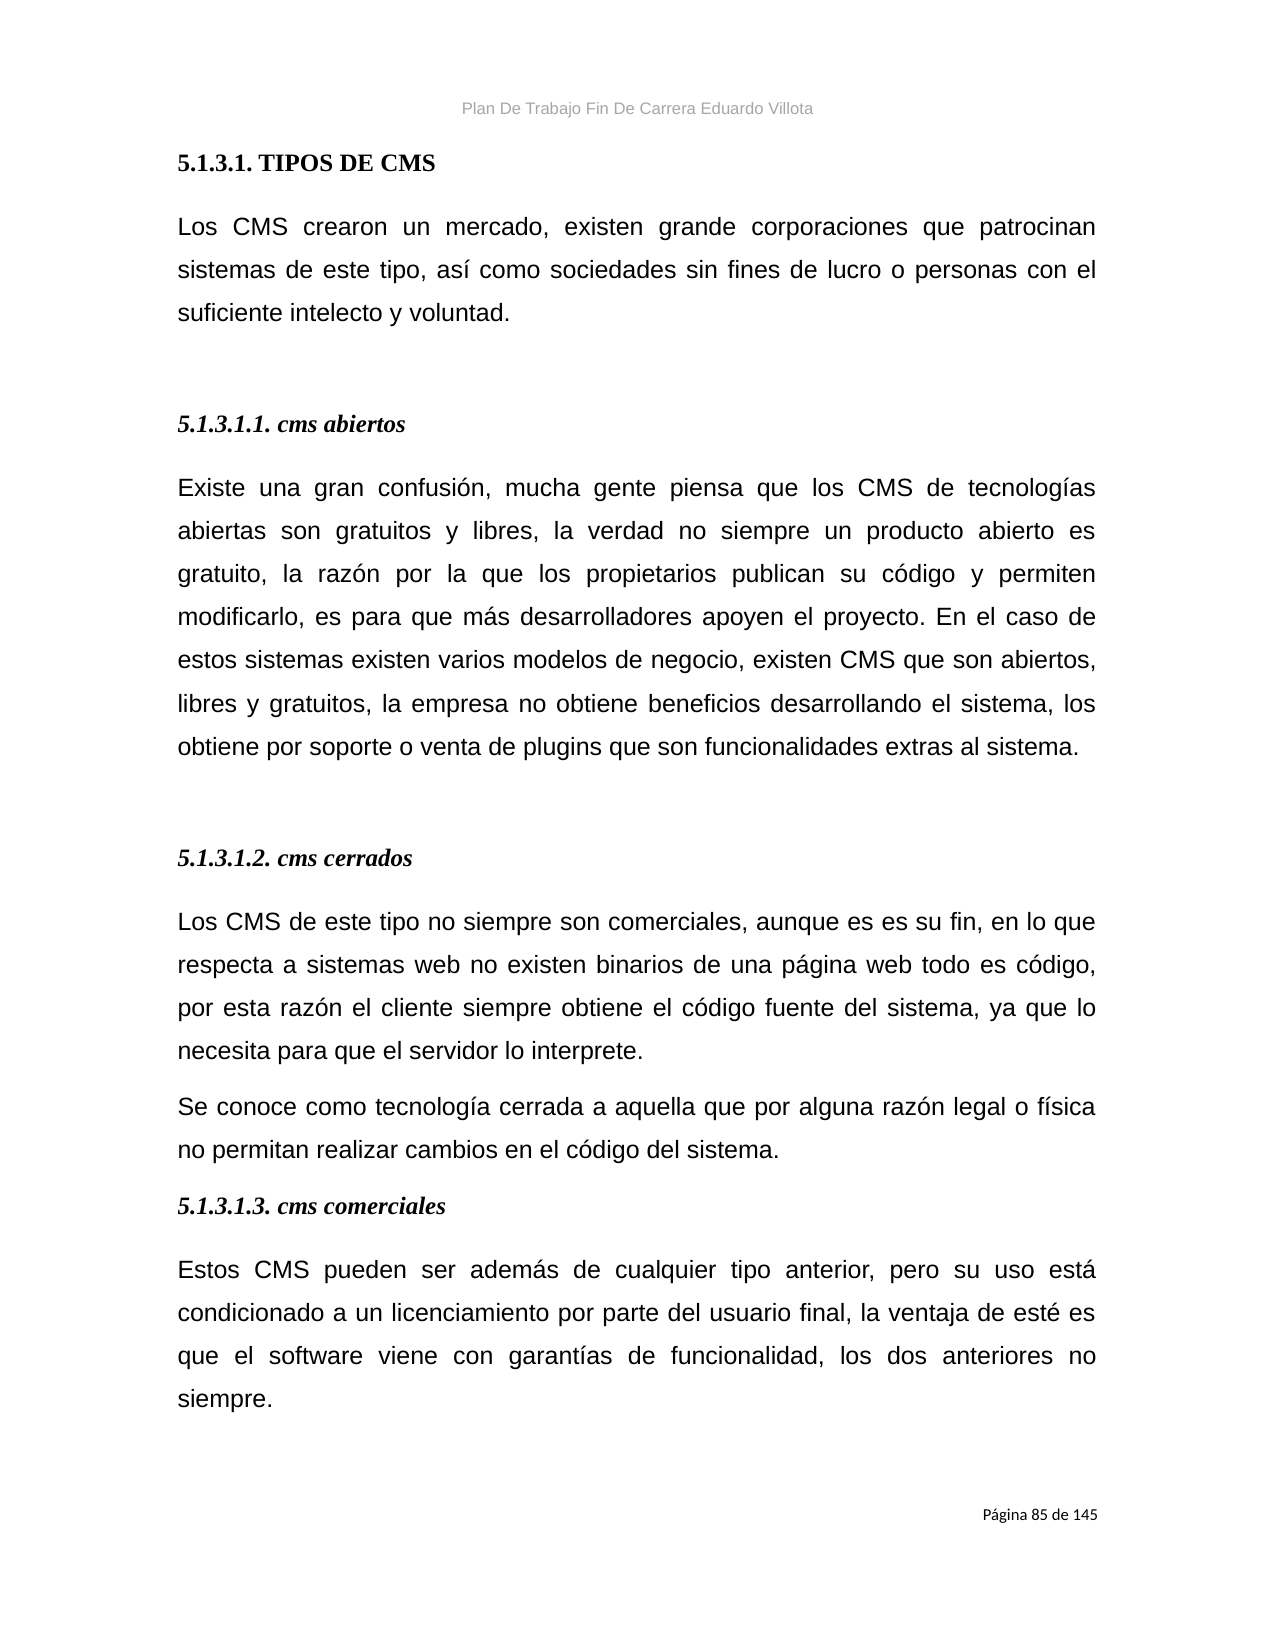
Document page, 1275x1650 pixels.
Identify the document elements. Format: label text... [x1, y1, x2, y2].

text 5.1.3.1.3. Cms comerciales [177, 1191, 1098, 1219]
text Estos CMS pueden ser además de cualquier tipo anterior, pero su uso está condicionado a un licenciamiento por parte del usuario final, la ventaja de esté es que el software viene con garantías de funcionalidad, los dos anteriores no siempre. [177, 1255, 1098, 1413]
text 5.1.3.1.1. Cms abiertos [177, 409, 1098, 438]
text Existe una gran confusión, mucha gente piensa que los CMS de tecnologías abiertas son gratuitos y libres, la verdad no siempre un producto abierto es gratuito, la razón por la que los propietarios publican su código y permiten modificarlo, es para que más desarrolladores apoyen el proyecto. En el caso de estos sistemas existen varios modelos de negocio, existen CMS que son abiertos, libres y gratuitos, la empresa no obtiene beneficios desarrollando el sistema, los obtiene por soporte o venta de plugins que son funcionalidades extras al sistema. [177, 473, 1098, 761]
text 5.1.3.1. TIPOS DE CMS [177, 148, 1098, 176]
text 5.1.3.1.2. Cms cerrados [177, 843, 1098, 872]
text Se conoce como tecnología cerrada a aquella que por alguna razón legal o física no permitan realizar cambios en el código del sistema. [177, 1092, 1098, 1164]
text Los CMS crearon un mercado, existen grande corporaciones que patrocinan sistemas de este tipo, así como sociedades sin fines de lucro o personas con el suficiente intelecto y voluntad. [177, 212, 1098, 327]
text Los CMS de este tipo no siempre son comerciales, aunque es es su fin, en lo que respecta a sistemas web no existen binarios de una página web todo es código, por esta razón el cliente siempre obtiene el código fuente del sistema, ya que lo necesita para que el servidor lo interprete. [177, 907, 1098, 1065]
